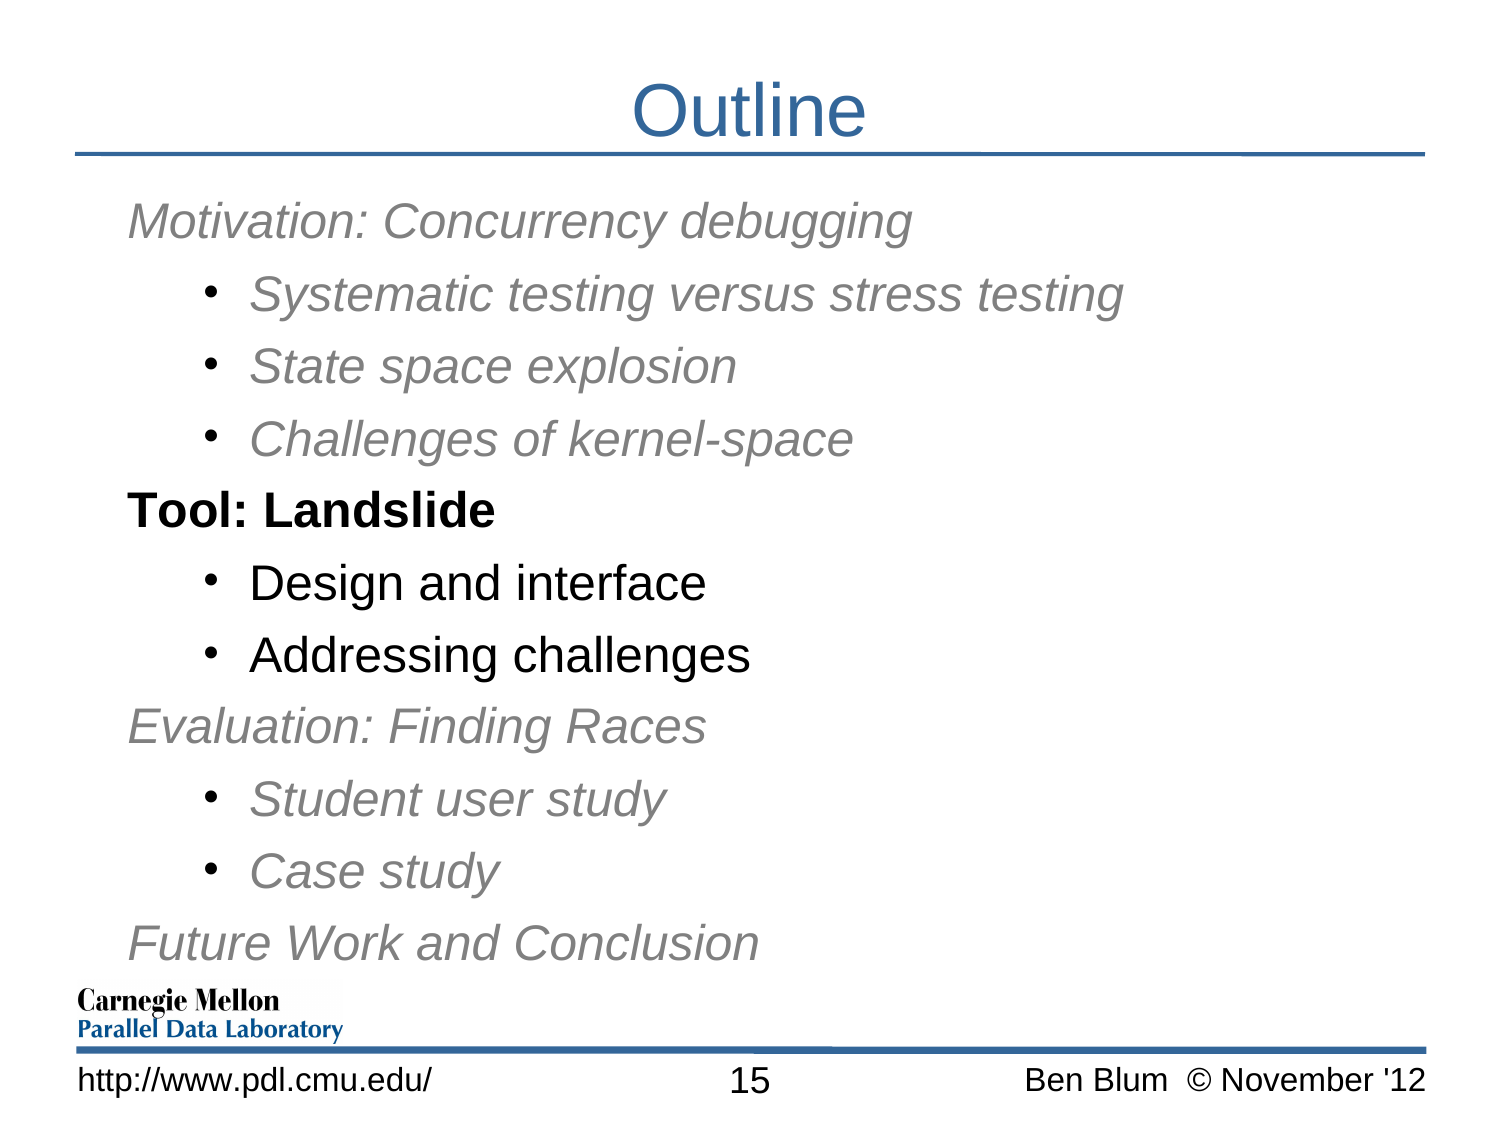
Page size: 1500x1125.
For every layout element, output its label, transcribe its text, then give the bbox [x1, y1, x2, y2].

title Outline [112, 50, 1388, 163]
picture [77, 979, 343, 1044]
list Motivation: Concurrency debugging Systematic testing versus stress testing State space explosion Challenges of kernel-space Tool: Landslide Design and interface Addressing challenges Evaluation: Finding Races Student user study Case study Future Work and Conclusion [112, 181, 1388, 979]
